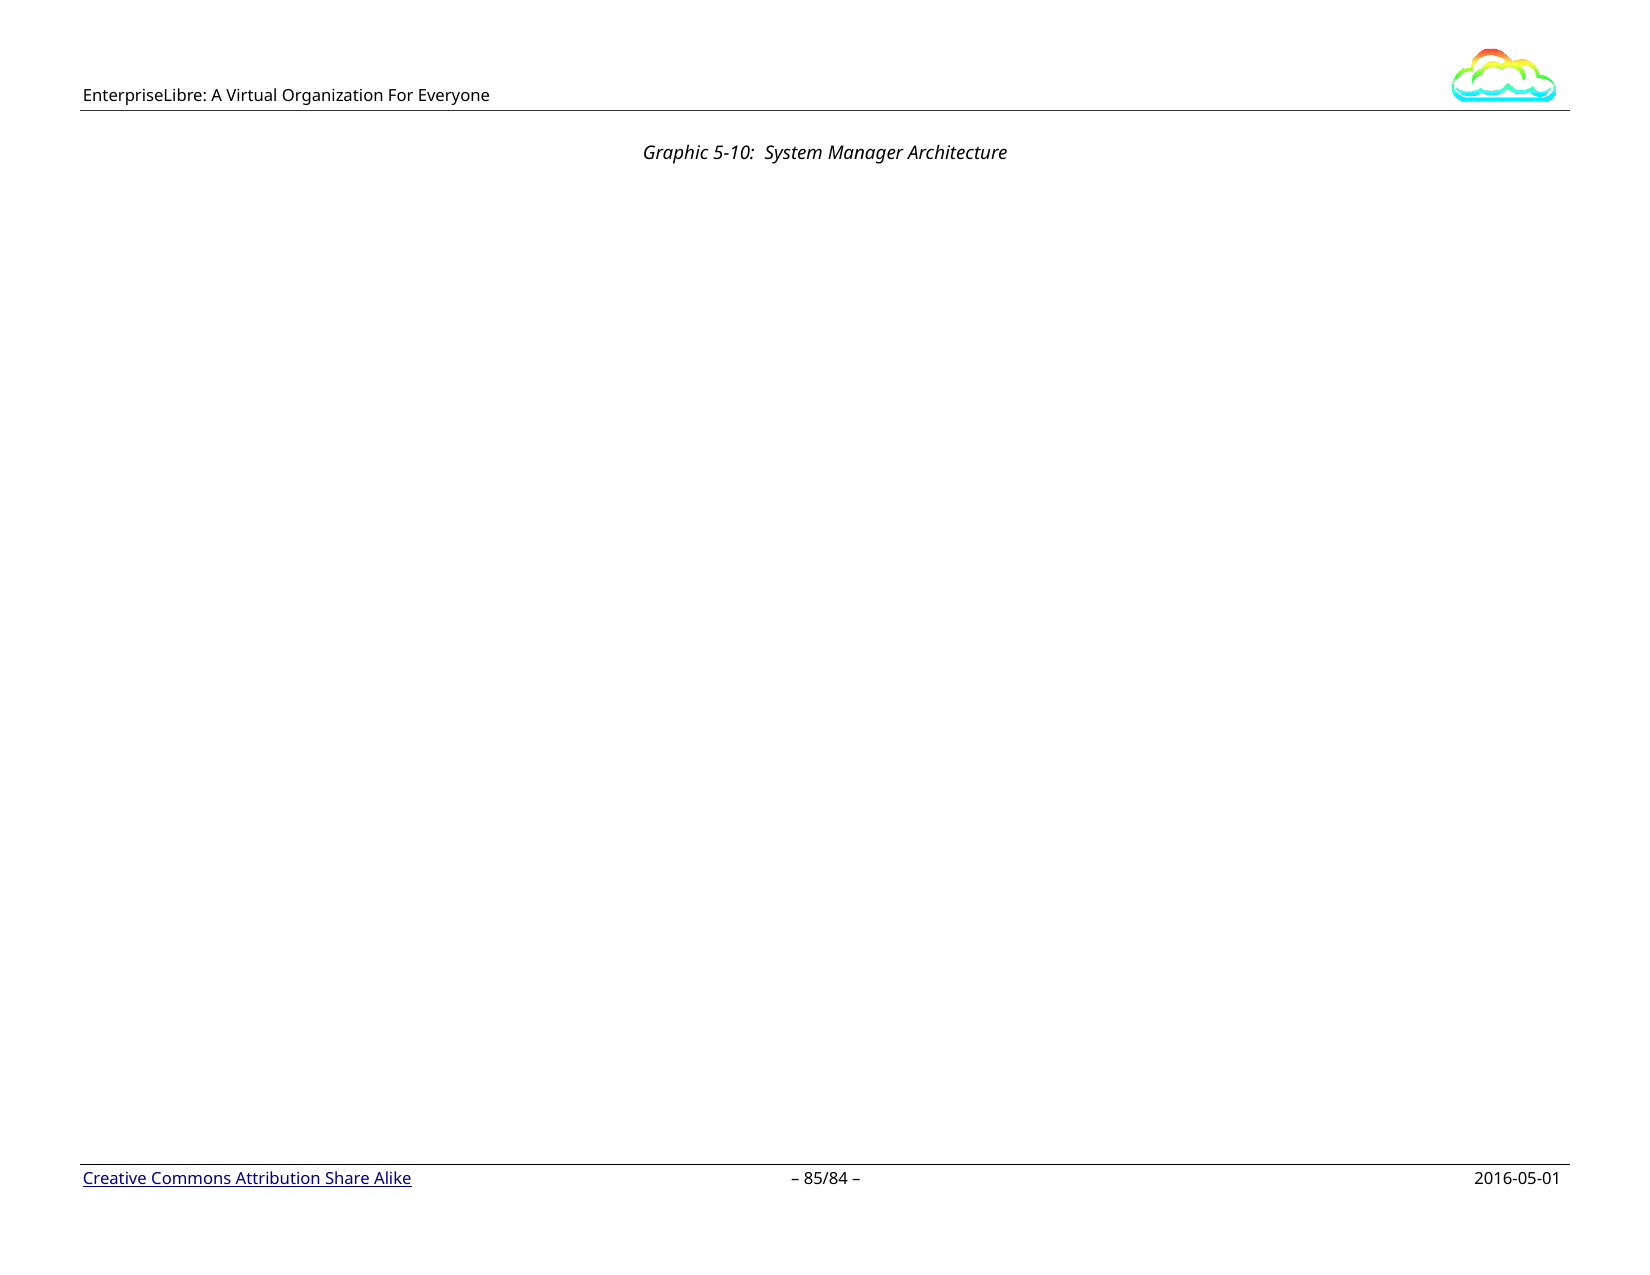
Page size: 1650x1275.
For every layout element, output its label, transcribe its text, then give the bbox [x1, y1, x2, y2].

picture [1451, 47, 1557, 102]
text Graphic 5-10: System Manager Architecture [83, 139, 1567, 165]
